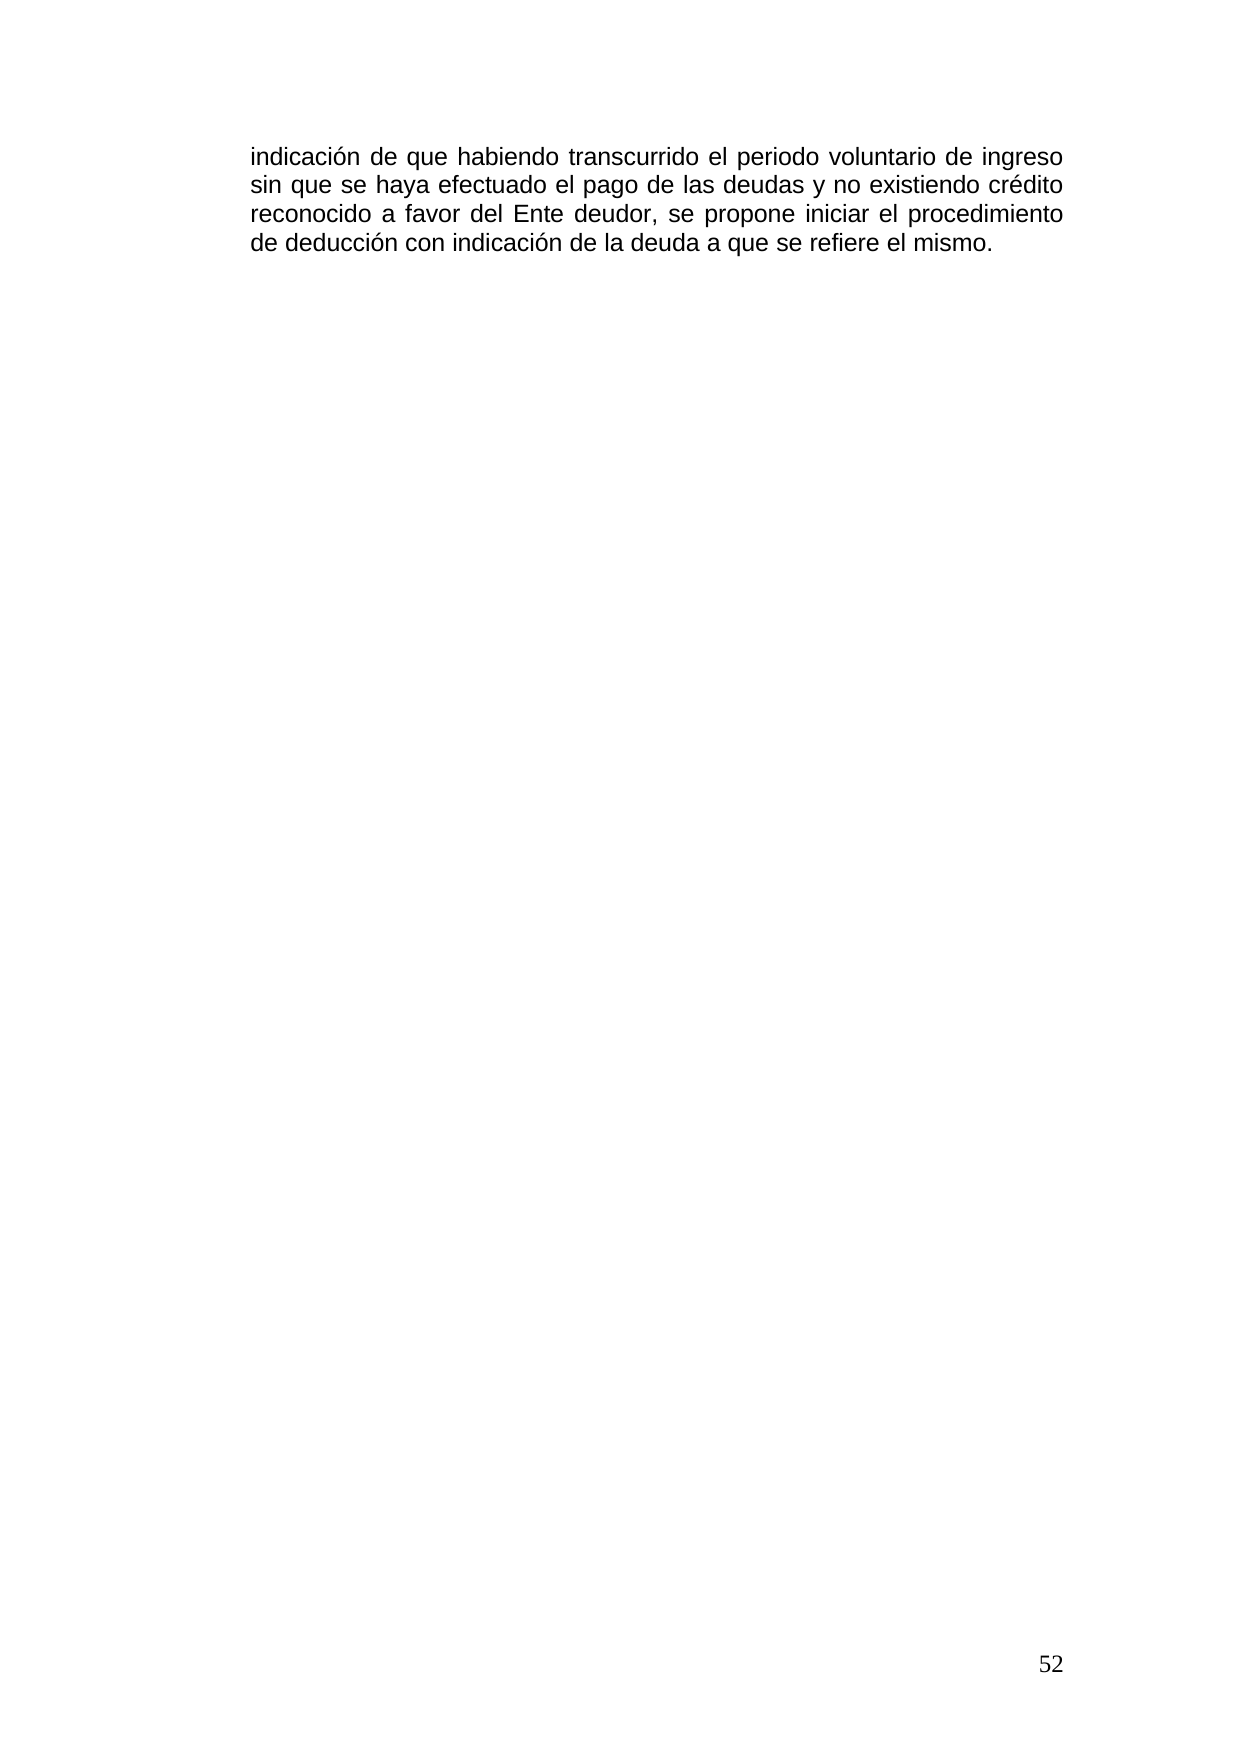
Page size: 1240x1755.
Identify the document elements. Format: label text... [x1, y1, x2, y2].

list indicación de que habiendo transcurrido el periodo voluntario de ingreso sin que se haya efectuado el pago de las deudas y no existiendo crédito reconocido a favor del Ente deudor, se propone iniciar el procedimiento de deducción con indicación de la deuda a que se refiere el mismo. [177, 142, 1063, 257]
